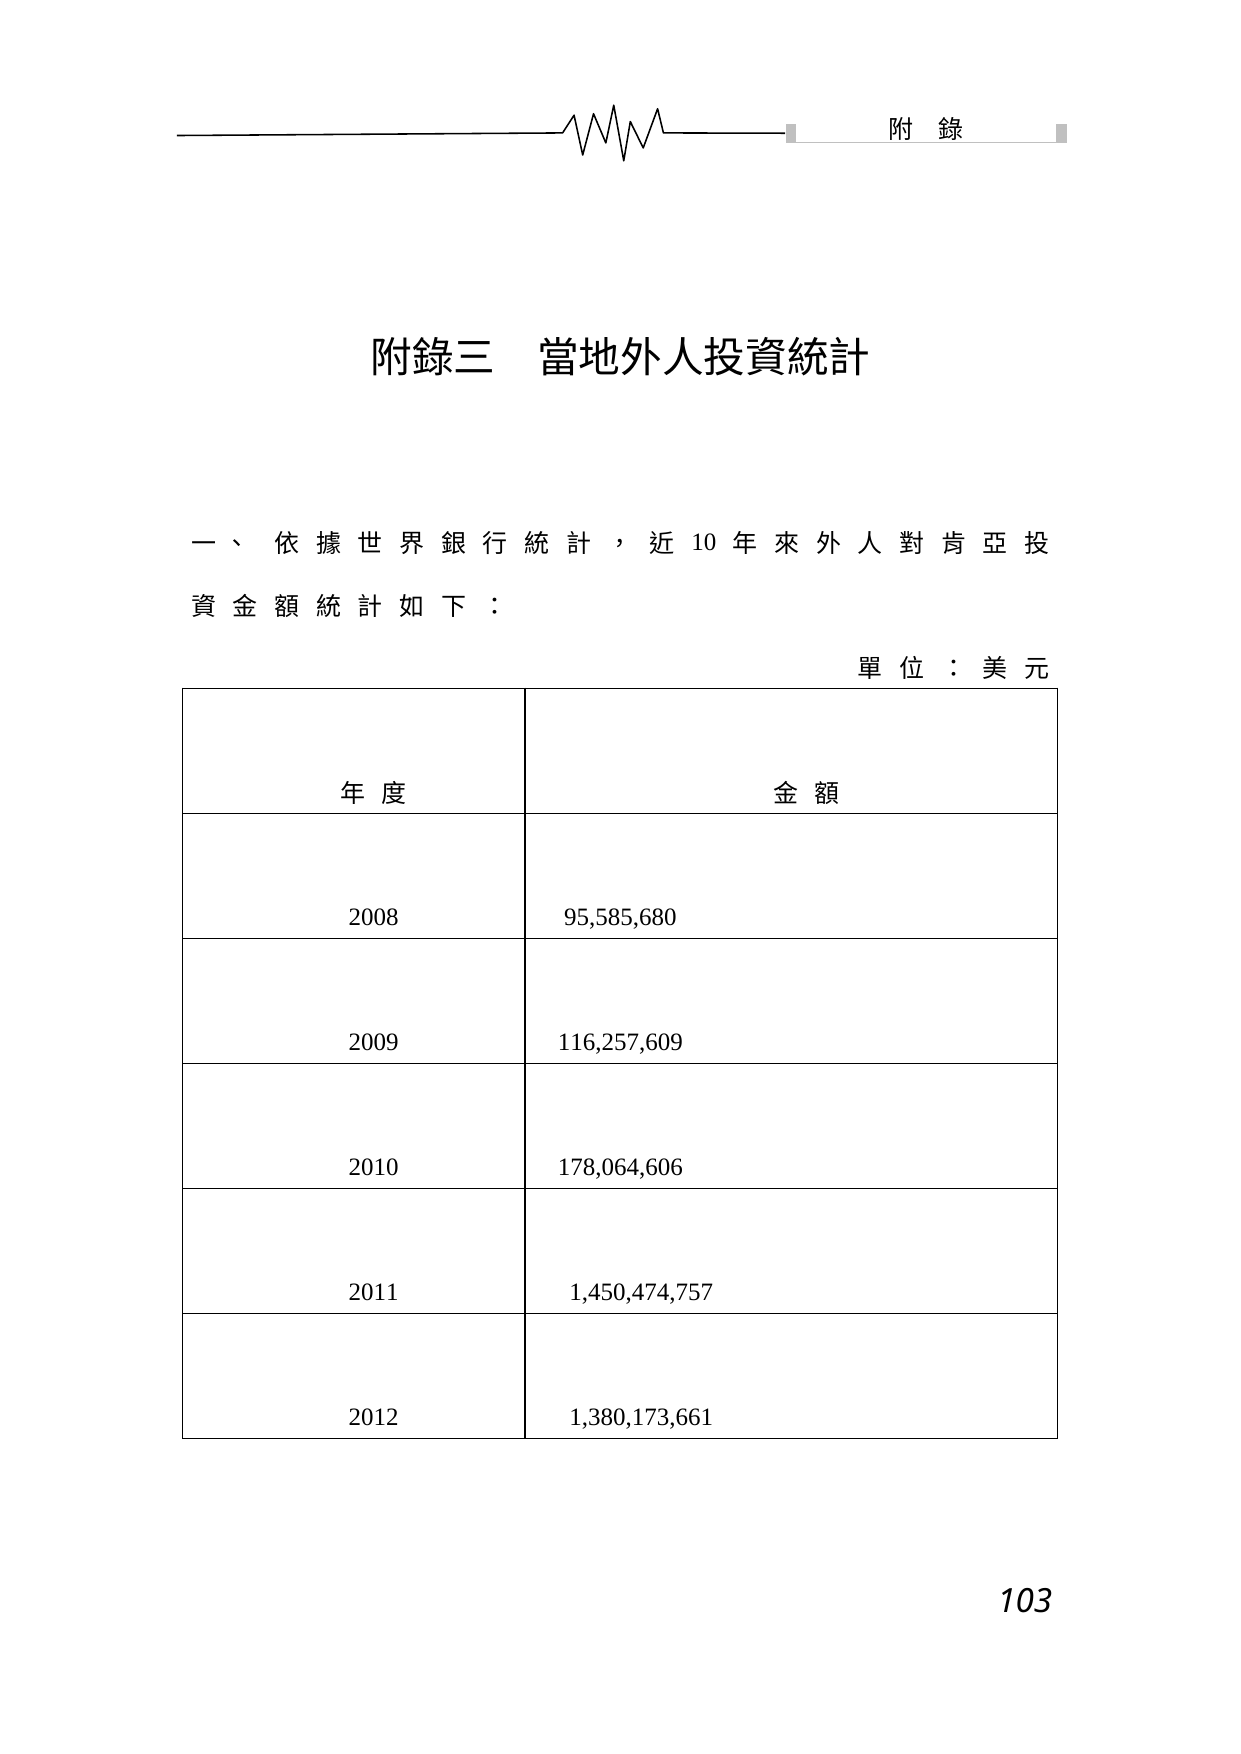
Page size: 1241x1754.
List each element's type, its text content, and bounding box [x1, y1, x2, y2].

table_cell 116,257,609 [526, 939, 1057, 1063]
table_cell 178,064,606 [526, 1064, 1057, 1188]
table_cell 2012 [183, 1314, 524, 1438]
text 附錄三 當地外人投資統計 [183, 313, 1058, 375]
table_header 年度 [183, 689, 524, 813]
table_cell 2009 [183, 939, 524, 1063]
table_cell 2010 [183, 1064, 524, 1188]
table_cell 1,380,173,661 [526, 1314, 1057, 1438]
table_cell 1,450,474,757 [526, 1189, 1057, 1313]
table_header 金額 [526, 689, 1057, 813]
table_cell 95,585,680 [526, 814, 1057, 938]
text 一、依據世界銀行統計，近10年來外人對肯亞投資金額統計如下： [183, 500, 1058, 625]
table_cell 2011 [183, 1189, 524, 1313]
text 單位：美元 [183, 625, 1058, 688]
table_cell 2008 [183, 814, 524, 938]
